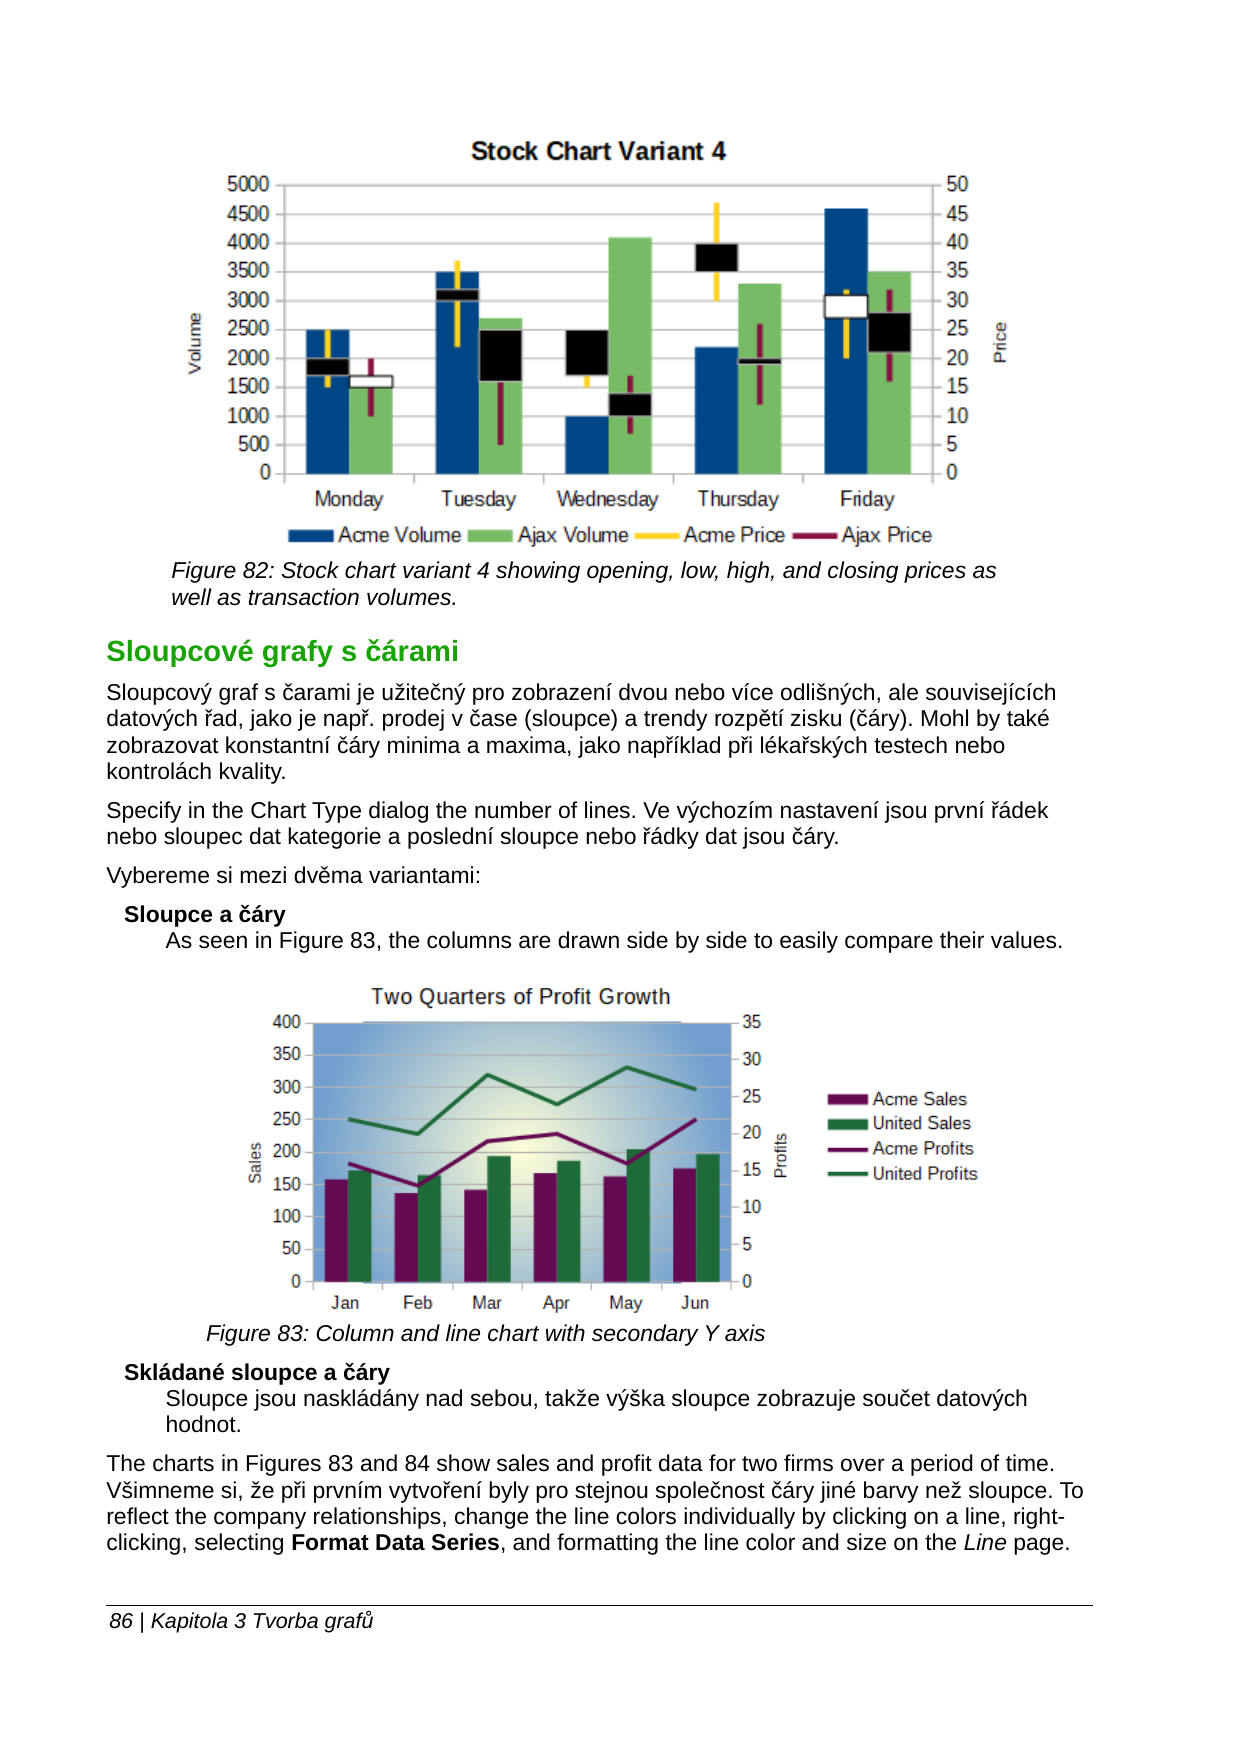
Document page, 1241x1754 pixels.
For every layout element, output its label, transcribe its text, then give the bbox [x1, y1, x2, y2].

picture [205, 966, 994, 1321]
text Vybereme si mezi dvěma variantami: [106, 862, 1093, 888]
text Specify in the Chart Type dialog the number of lines. Ve výchozím nastavení jsou první řádek nebo sloupec dat kategorie a poslední sloupce nebo řádky dat jsou čáry. [106, 797, 1093, 849]
text The charts in Figures 83 and 84 show sales and profit data for two firms over a period of time. Všimneme si, že při prvním vytvoření byly pro stejnou společnost čáry jiné barvy než sloupce. To reflect the company relationships, change the line colors individually by clicking on a line, right-clicking, selecting Format Data Series, and formatting the line color and size on the Line page. [106, 1450, 1093, 1556]
text Sloupcový graf s čarami je užitečný pro zobrazení dvou nebo více odlišných, ale souvisejících datových řad, jako je např. prodej v čase (sloupce) a trendy rozpětí zisku (čáry). Mohl by také zobrazovat konstantní čáry minima a maxima, jako například při lékařských testech nebo kontrolách kvality. [106, 679, 1093, 784]
text Skládané sloupce a čáry [124, 1359, 1093, 1385]
text Sloupce a čáry [124, 901, 1093, 927]
text Figure 82: Stock chart variant 4 showing opening, low, high, and closing prices as well as transaction volumes. [171, 558, 1028, 610]
picture [171, 118, 1028, 558]
text As seen in Figure 83, the columns are drawn side by side to easily compare their values. [165, 927, 1093, 954]
subtitle Sloupcové grafy s čárami [106, 634, 1093, 667]
text Figure 83: Column and line chart with secondary Y axis [206, 1321, 993, 1347]
text Sloupce jsou naskládány nad sebou, takže výška sloupce zobrazuje součet datových hodnot. [165, 1385, 1093, 1438]
